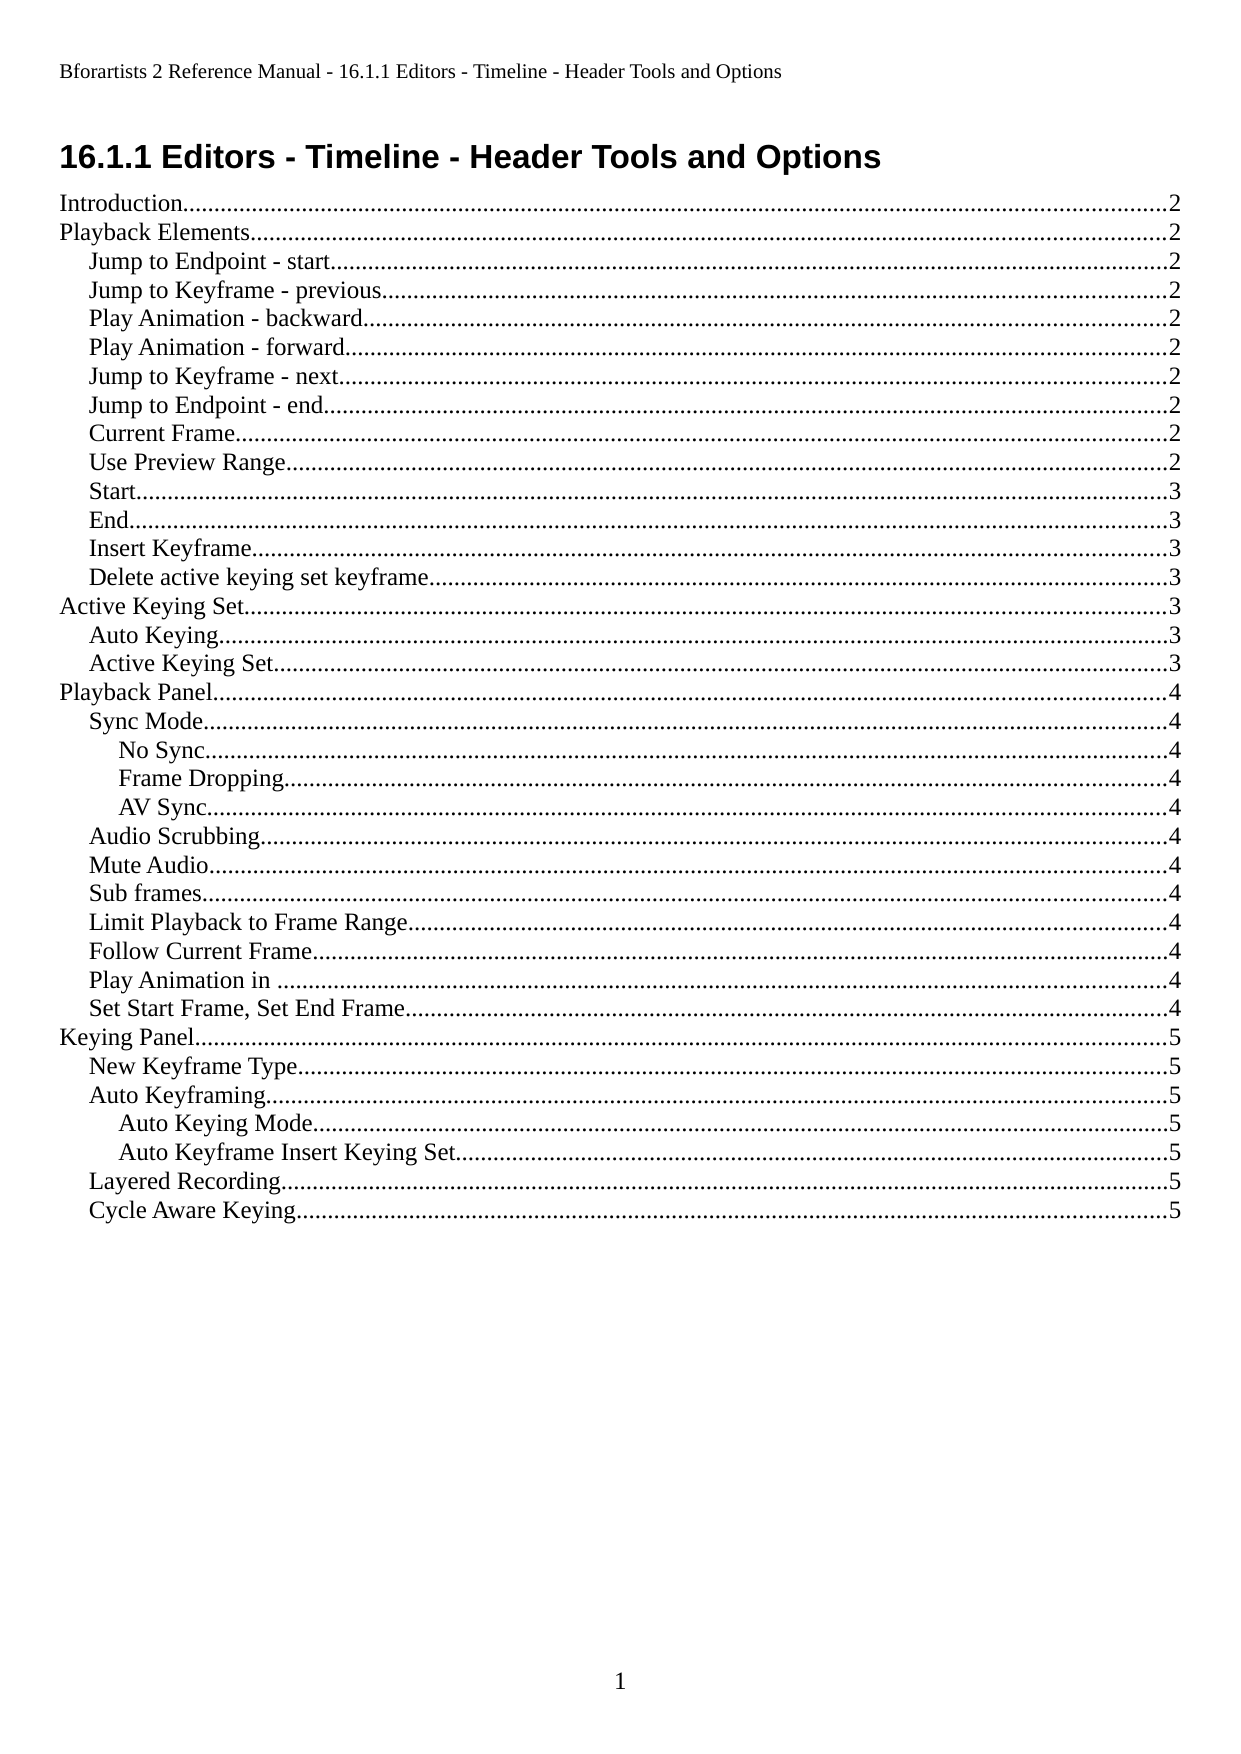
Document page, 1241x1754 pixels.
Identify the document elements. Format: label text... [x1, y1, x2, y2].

text Auto Keying Mode 5 [118, 1108, 1181, 1137]
text Play Animation in ... 4 [88, 965, 1181, 993]
text Delete active keying set keyframe 3 [88, 562, 1181, 591]
text Jump to Endpoint - start 2 [88, 246, 1181, 275]
text Audio Scrubbing 4 [88, 821, 1181, 850]
text Introduction 2 [59, 188, 1181, 217]
text Jump to Keyframe - next 2 [88, 361, 1181, 390]
text Follow Current Frame 4 [88, 936, 1181, 965]
text Cycle Aware Keying 5 [88, 1195, 1181, 1223]
text Mute Audio 4 [88, 850, 1181, 878]
text Active Keying Set 3 [59, 591, 1181, 620]
text End 3 [88, 505, 1181, 533]
text Auto Keyframe Insert Keying Set 5 [118, 1137, 1181, 1166]
text Playback Elements 2 [59, 217, 1181, 246]
text Layered Recording 5 [88, 1166, 1181, 1195]
text Play Animation - forward 2 [88, 332, 1181, 361]
text Auto Keying 3 [88, 620, 1181, 648]
text No Sync 4 [118, 735, 1181, 763]
text Insert Keyframe 3 [88, 533, 1181, 562]
text Sub frames 4 [88, 878, 1181, 907]
subtitle 16.1.1 Editors - Timeline - Header Tools and Options [59, 138, 1181, 176]
text Auto Keyframing 5 [88, 1080, 1181, 1108]
text New Keyframe Type 5 [88, 1051, 1181, 1080]
text Start 3 [88, 476, 1181, 505]
text AV Sync 4 [118, 792, 1181, 821]
text Current Frame 2 [88, 418, 1181, 447]
text Play Animation - backward 2 [88, 303, 1181, 332]
text Sync Mode 4 [88, 706, 1181, 735]
text Limit Playback to Frame Range 4 [88, 907, 1181, 936]
text Set Start Frame, Set End Frame 4 [88, 993, 1181, 1022]
text Playback Panel 4 [59, 677, 1181, 706]
text Jump to Endpoint - end 2 [88, 390, 1181, 418]
text Use Preview Range 2 [88, 447, 1181, 476]
text Keying Panel 5 [59, 1022, 1181, 1051]
text Jump to Keyframe - previous 2 [88, 275, 1181, 303]
text Frame Dropping 4 [118, 763, 1181, 792]
text Active Keying Set 3 [88, 648, 1181, 677]
